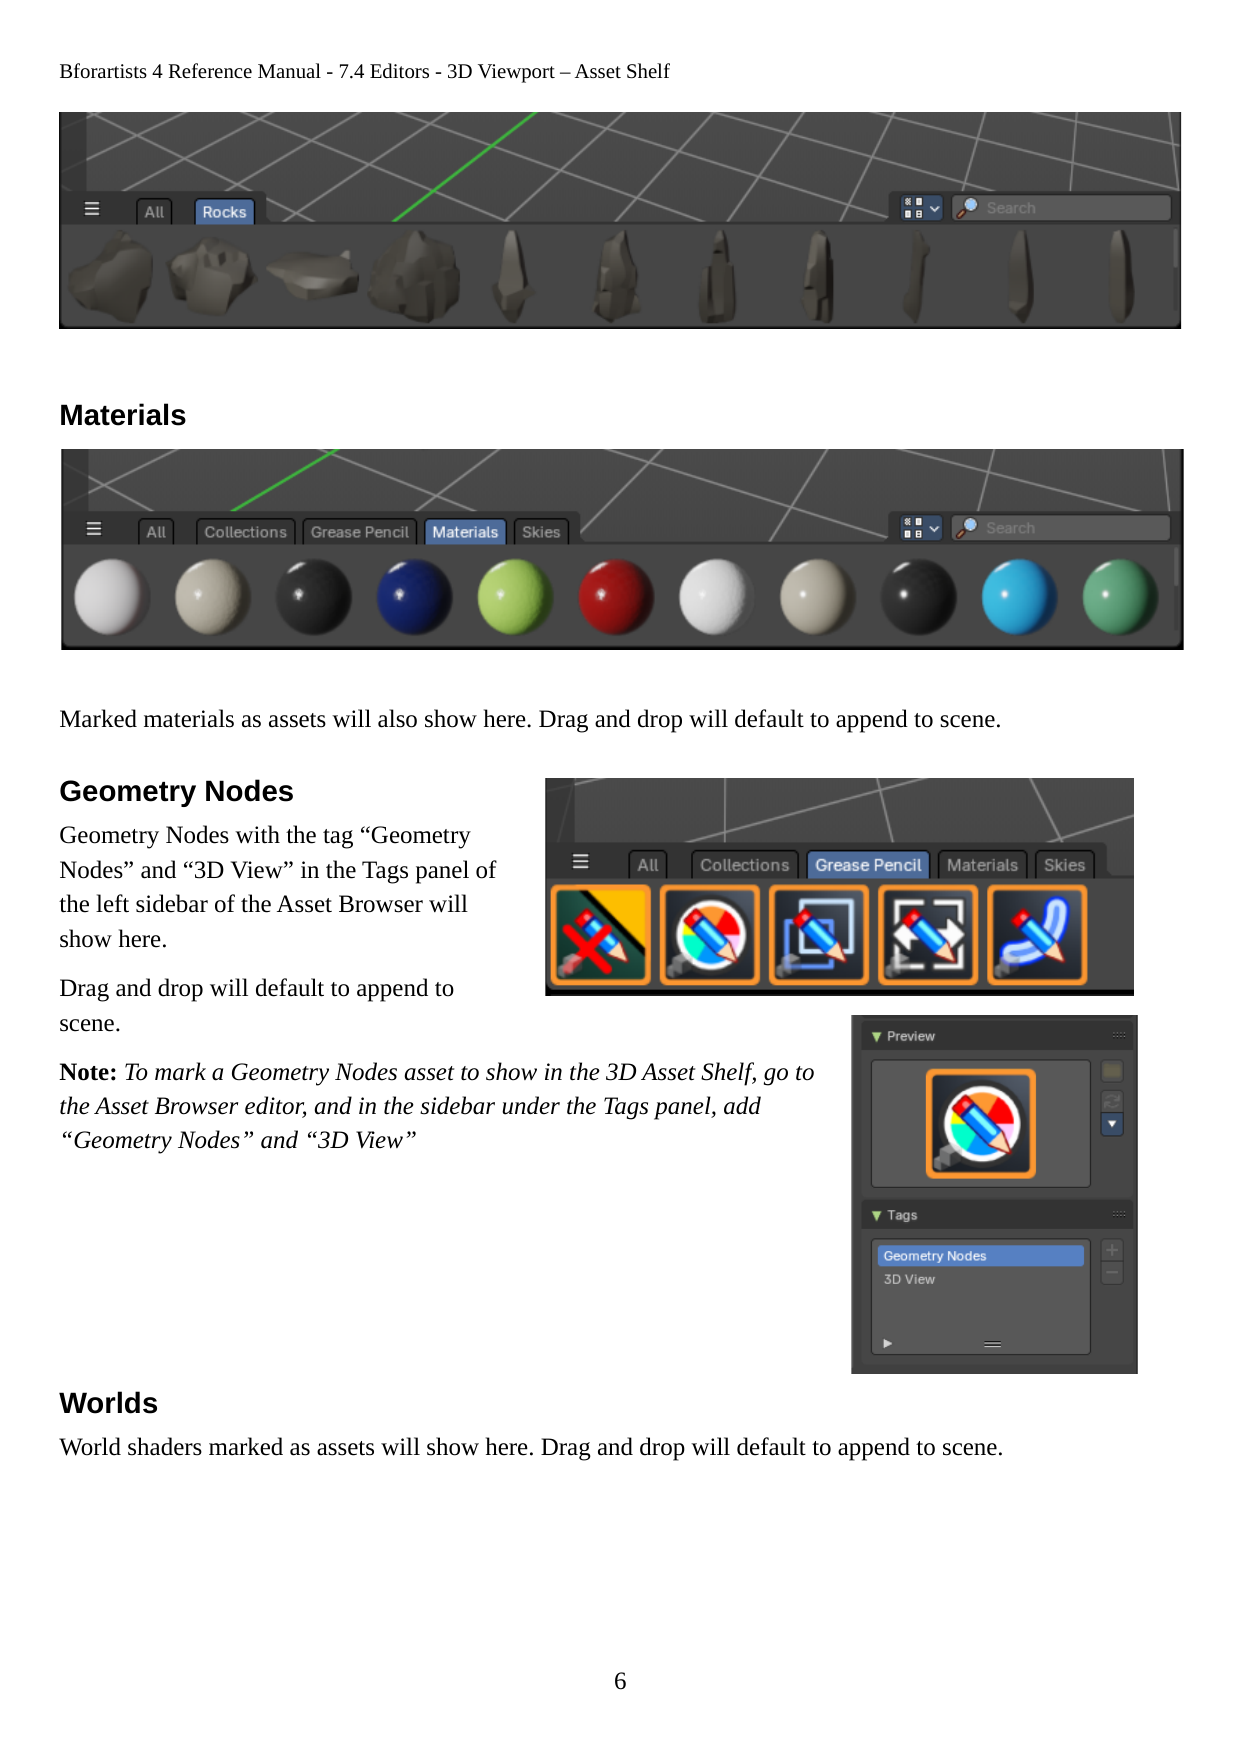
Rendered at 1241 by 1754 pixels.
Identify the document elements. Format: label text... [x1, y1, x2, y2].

picture [851, 1015, 1138, 1374]
text World shaders marked as assets will show here. Drag and drop will default to append to scene. [59, 1432, 1181, 1461]
subtitle Materials [59, 397, 1181, 431]
picture [61, 449, 1184, 650]
subtitle Geometry Nodes [3, 774, 1181, 808]
text [1134, 821, 1181, 953]
picture [59, 112, 1182, 329]
picture [545, 778, 1134, 996]
text Drag and drop will default to append to scene. [59, 973, 1181, 1036]
text Geometry Nodes with the tag “Geometry Nodes” and “3D View” in the Tags panel of the left sidebar of the Asset Browser will show here. [59, 821, 545, 953]
subtitle Worlds [59, 1386, 1181, 1419]
text [1138, 1057, 1181, 1154]
text Marked materials as assets will also show here. Drag and drop will default to append to scene. [59, 704, 1181, 733]
text Note: To mark a Geometry Nodes asset to show in the 3D Asset Shelf, go to the Asset Browser editor, and in the sidebar under the Tags panel, add “Geometry Nodes” and “3D View” [59, 1057, 851, 1154]
